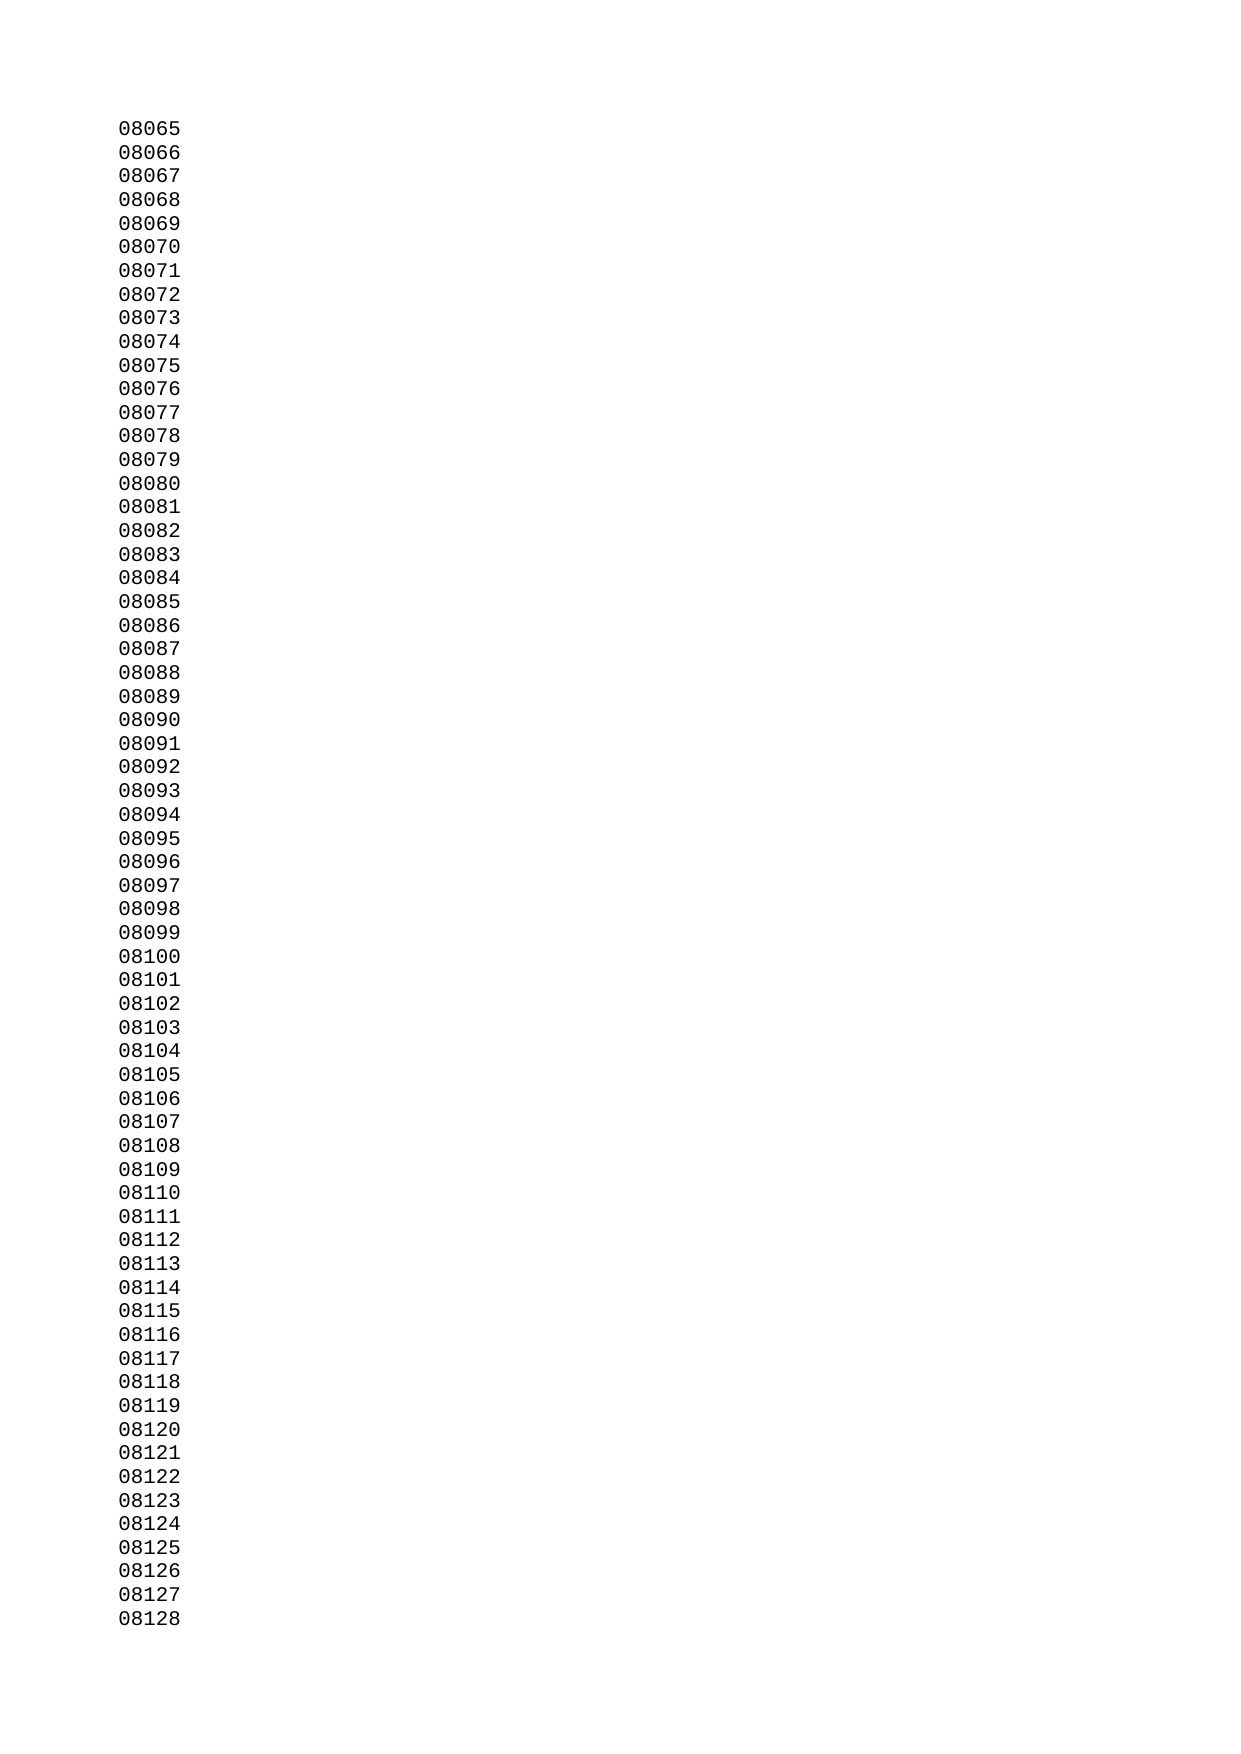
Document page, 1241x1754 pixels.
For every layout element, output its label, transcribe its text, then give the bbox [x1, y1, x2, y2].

text 08089 [118, 686, 1122, 709]
text 08119 [118, 1395, 1122, 1419]
text 08087 [118, 638, 1122, 662]
text 08125 [118, 1537, 1122, 1561]
text 08070 [118, 236, 1122, 260]
text 08068 [118, 189, 1122, 213]
text 08126 [118, 1561, 1122, 1584]
text 08078 [118, 426, 1122, 449]
text 08073 [118, 307, 1122, 331]
text 08106 [118, 1088, 1122, 1111]
text 08092 [118, 757, 1122, 780]
text 08080 [118, 473, 1122, 496]
text 08121 [118, 1442, 1122, 1466]
text 08090 [118, 709, 1122, 733]
text 08099 [118, 922, 1122, 946]
text 08116 [118, 1324, 1122, 1348]
text 08105 [118, 1064, 1122, 1088]
text 08079 [118, 449, 1122, 473]
text 08107 [118, 1111, 1122, 1135]
text 08072 [118, 284, 1122, 307]
text 08066 [118, 142, 1122, 165]
text 08109 [118, 1158, 1122, 1182]
text 08096 [118, 851, 1122, 875]
text 08117 [118, 1348, 1122, 1371]
text 08118 [118, 1371, 1122, 1395]
text 08100 [118, 946, 1122, 969]
text 08074 [118, 331, 1122, 354]
text 08065 [118, 118, 1122, 142]
text 08115 [118, 1300, 1122, 1324]
text 08120 [118, 1419, 1122, 1442]
text 08098 [118, 898, 1122, 922]
text 08111 [118, 1206, 1122, 1229]
text 08127 [118, 1584, 1122, 1608]
text 08075 [118, 354, 1122, 378]
text 08103 [118, 1017, 1122, 1040]
text 08085 [118, 591, 1122, 615]
text 08088 [118, 662, 1122, 686]
text 08082 [118, 520, 1122, 544]
text 08071 [118, 260, 1122, 284]
text 08113 [118, 1253, 1122, 1277]
text 08083 [118, 544, 1122, 567]
text 08128 [118, 1608, 1122, 1631]
text 08108 [118, 1135, 1122, 1158]
text 08093 [118, 780, 1122, 804]
text 08112 [118, 1229, 1122, 1253]
text 08067 [118, 165, 1122, 189]
text 08124 [118, 1513, 1122, 1537]
text 08077 [118, 402, 1122, 426]
text 08104 [118, 1040, 1122, 1064]
text 08081 [118, 496, 1122, 520]
text 08097 [118, 875, 1122, 898]
text 08122 [118, 1466, 1122, 1489]
text 08114 [118, 1277, 1122, 1300]
text 08102 [118, 993, 1122, 1017]
text 08084 [118, 567, 1122, 591]
text 08094 [118, 804, 1122, 827]
text 08091 [118, 733, 1122, 757]
text 08076 [118, 378, 1122, 402]
text 08110 [118, 1182, 1122, 1206]
text 08123 [118, 1489, 1122, 1513]
text 08095 [118, 827, 1122, 851]
text 08069 [118, 213, 1122, 236]
text 08086 [118, 615, 1122, 638]
text 08101 [118, 969, 1122, 993]
